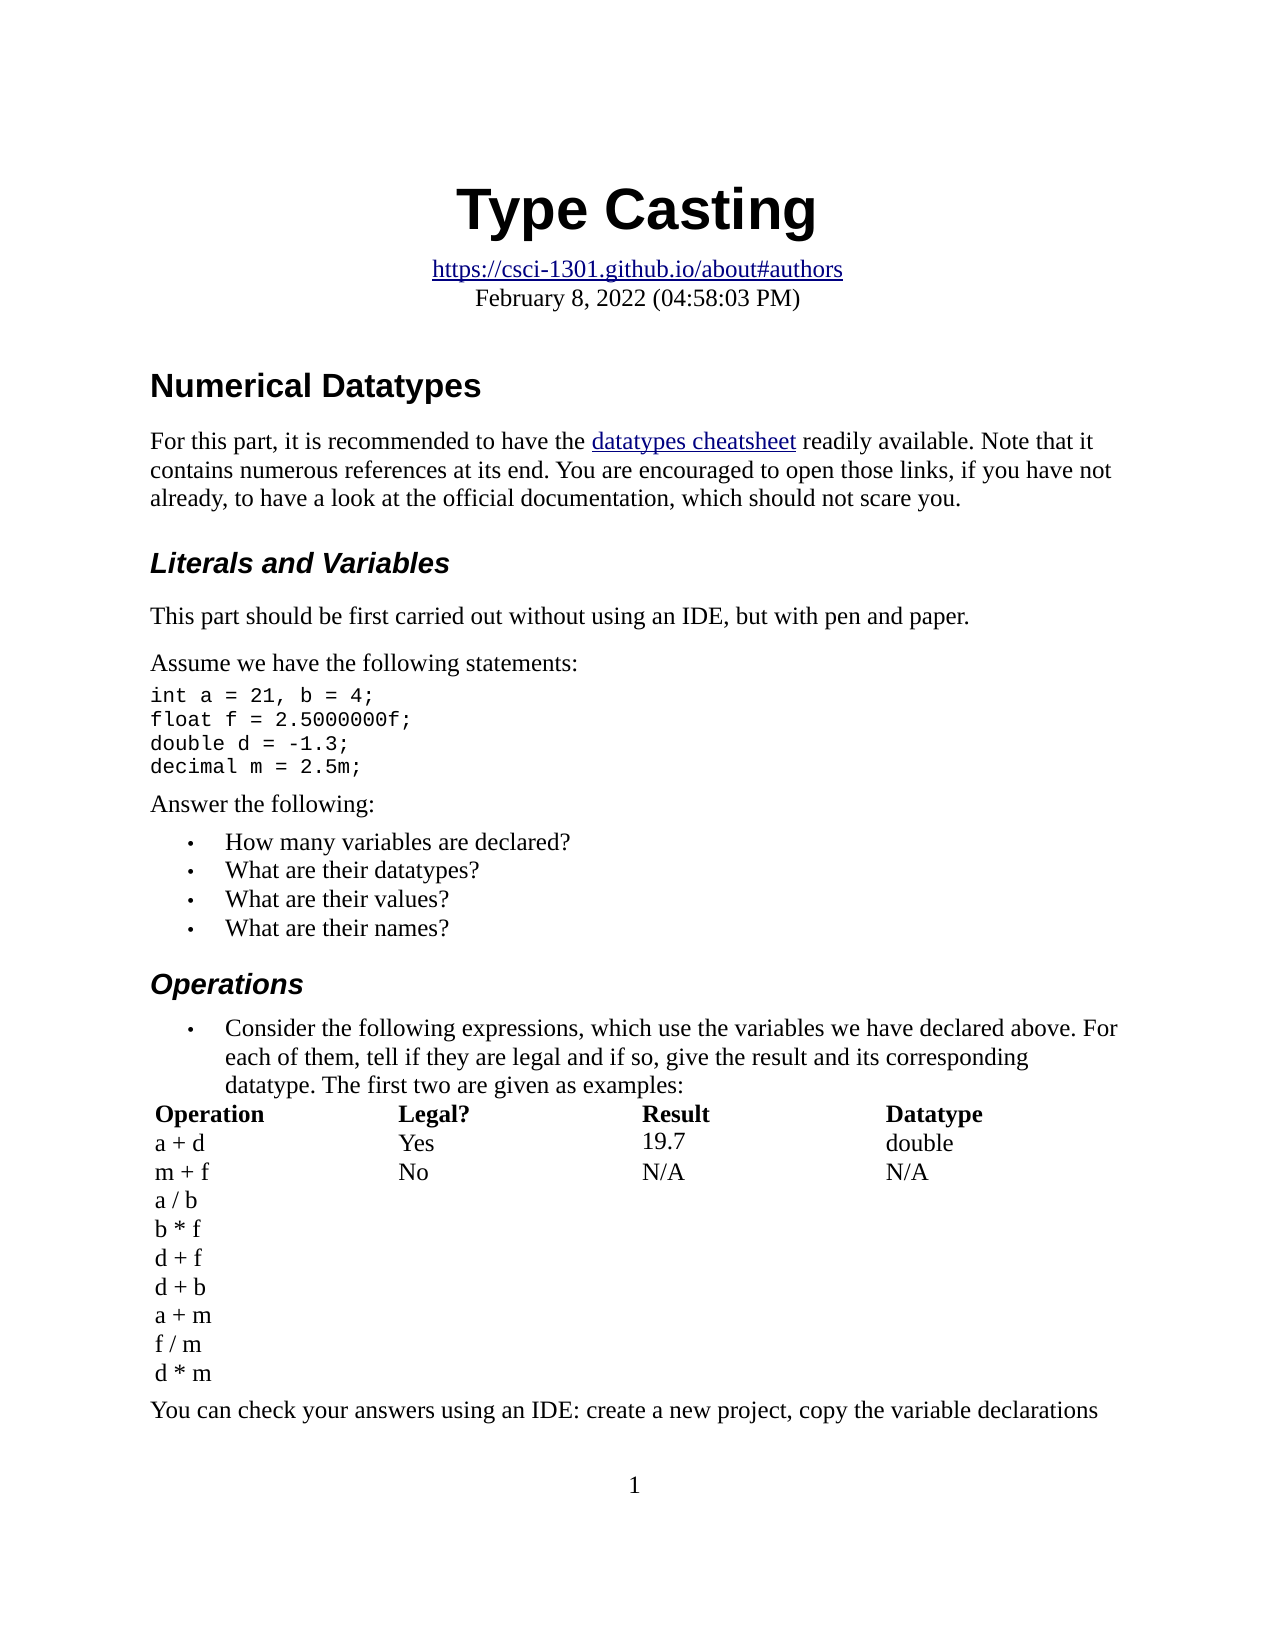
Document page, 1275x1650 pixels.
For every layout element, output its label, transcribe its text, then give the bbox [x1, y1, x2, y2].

table_cell Yes [394, 1128, 637, 1157]
table_cell m + f [150, 1157, 394, 1185]
table_cell [881, 1358, 1125, 1387]
subtitle Operations [150, 967, 1125, 1000]
table_cell [394, 1214, 637, 1243]
table_cell [881, 1214, 1125, 1243]
text For this part, it is recommended to have the datatypes cheatsheet readily available. Note that it contains numerous references at its end. You are encouraged to open those links, if you have not already, to have a look at the official documentation, which should not scare you. [150, 426, 1125, 512]
table_cell [638, 1329, 881, 1358]
list Consider the following expressions, which use the variables we have declared above. For each of them, tell if they are legal and if so, give the result and its corresponding datatype. The first two are given as examples: [187, 1013, 1125, 1099]
table_cell d + f [150, 1243, 394, 1272]
table_cell d * m [150, 1358, 394, 1387]
table_cell [881, 1329, 1125, 1358]
subtitle Numerical Datatypes [150, 366, 1125, 404]
table_cell [638, 1243, 881, 1272]
table_cell [394, 1272, 637, 1300]
table_header Datatype [881, 1099, 1125, 1128]
table_cell [881, 1300, 1125, 1329]
table_cell [638, 1128, 881, 1157]
table_cell [394, 1243, 637, 1272]
table_cell [394, 1358, 637, 1387]
table_cell [638, 1300, 881, 1329]
list What are their names? [187, 913, 1125, 942]
table_cell [638, 1214, 881, 1243]
table_cell [394, 1185, 637, 1214]
table_cell a / b [150, 1185, 394, 1214]
list What are their datatypes? [187, 856, 1125, 884]
text February 8, 2022 (04:58:03 PM) [150, 283, 1125, 312]
table_cell f / m [150, 1329, 394, 1358]
table_cell d + b [150, 1272, 394, 1300]
table_header Operation [150, 1099, 394, 1128]
text int a = 21, b = 4; [150, 686, 1125, 709]
table_cell [881, 1243, 1125, 1272]
title Type Casting [150, 175, 1125, 242]
list What are their values? [187, 884, 1125, 913]
table_cell b * f [150, 1214, 394, 1243]
list How many variables are declared? [187, 827, 1125, 856]
text This part should be first carried out without using an IDE, but with pen and paper. [150, 601, 1125, 630]
text Answer the following: [150, 789, 1125, 818]
text You can check your answers using an IDE: create a new project, copy the variable declarations [150, 1396, 1125, 1424]
text decimal m = 2.5m; [150, 756, 1125, 780]
table_cell a + d [150, 1128, 394, 1157]
table_cell [394, 1300, 637, 1329]
text float f = 2.5000000f; [150, 709, 1125, 733]
table_header Legal? [394, 1099, 637, 1128]
table_cell a + m [150, 1300, 394, 1329]
table_cell [881, 1185, 1125, 1214]
table_cell No [394, 1157, 637, 1185]
text https://csci-1301.github.io/about#authors [150, 254, 1125, 283]
table_cell [638, 1272, 881, 1300]
table_cell [394, 1329, 637, 1358]
subtitle Literals and Variables [150, 546, 1125, 580]
text double d = -1.3; [150, 733, 1125, 756]
table_cell [638, 1185, 881, 1214]
table_cell [638, 1358, 881, 1387]
table_header Result [638, 1099, 881, 1128]
table_cell double [881, 1128, 1125, 1157]
table_cell N/A [881, 1157, 1125, 1185]
table_cell [881, 1272, 1125, 1300]
table_cell N/A [638, 1157, 881, 1185]
text Assume we have the following statements: [150, 648, 1125, 677]
